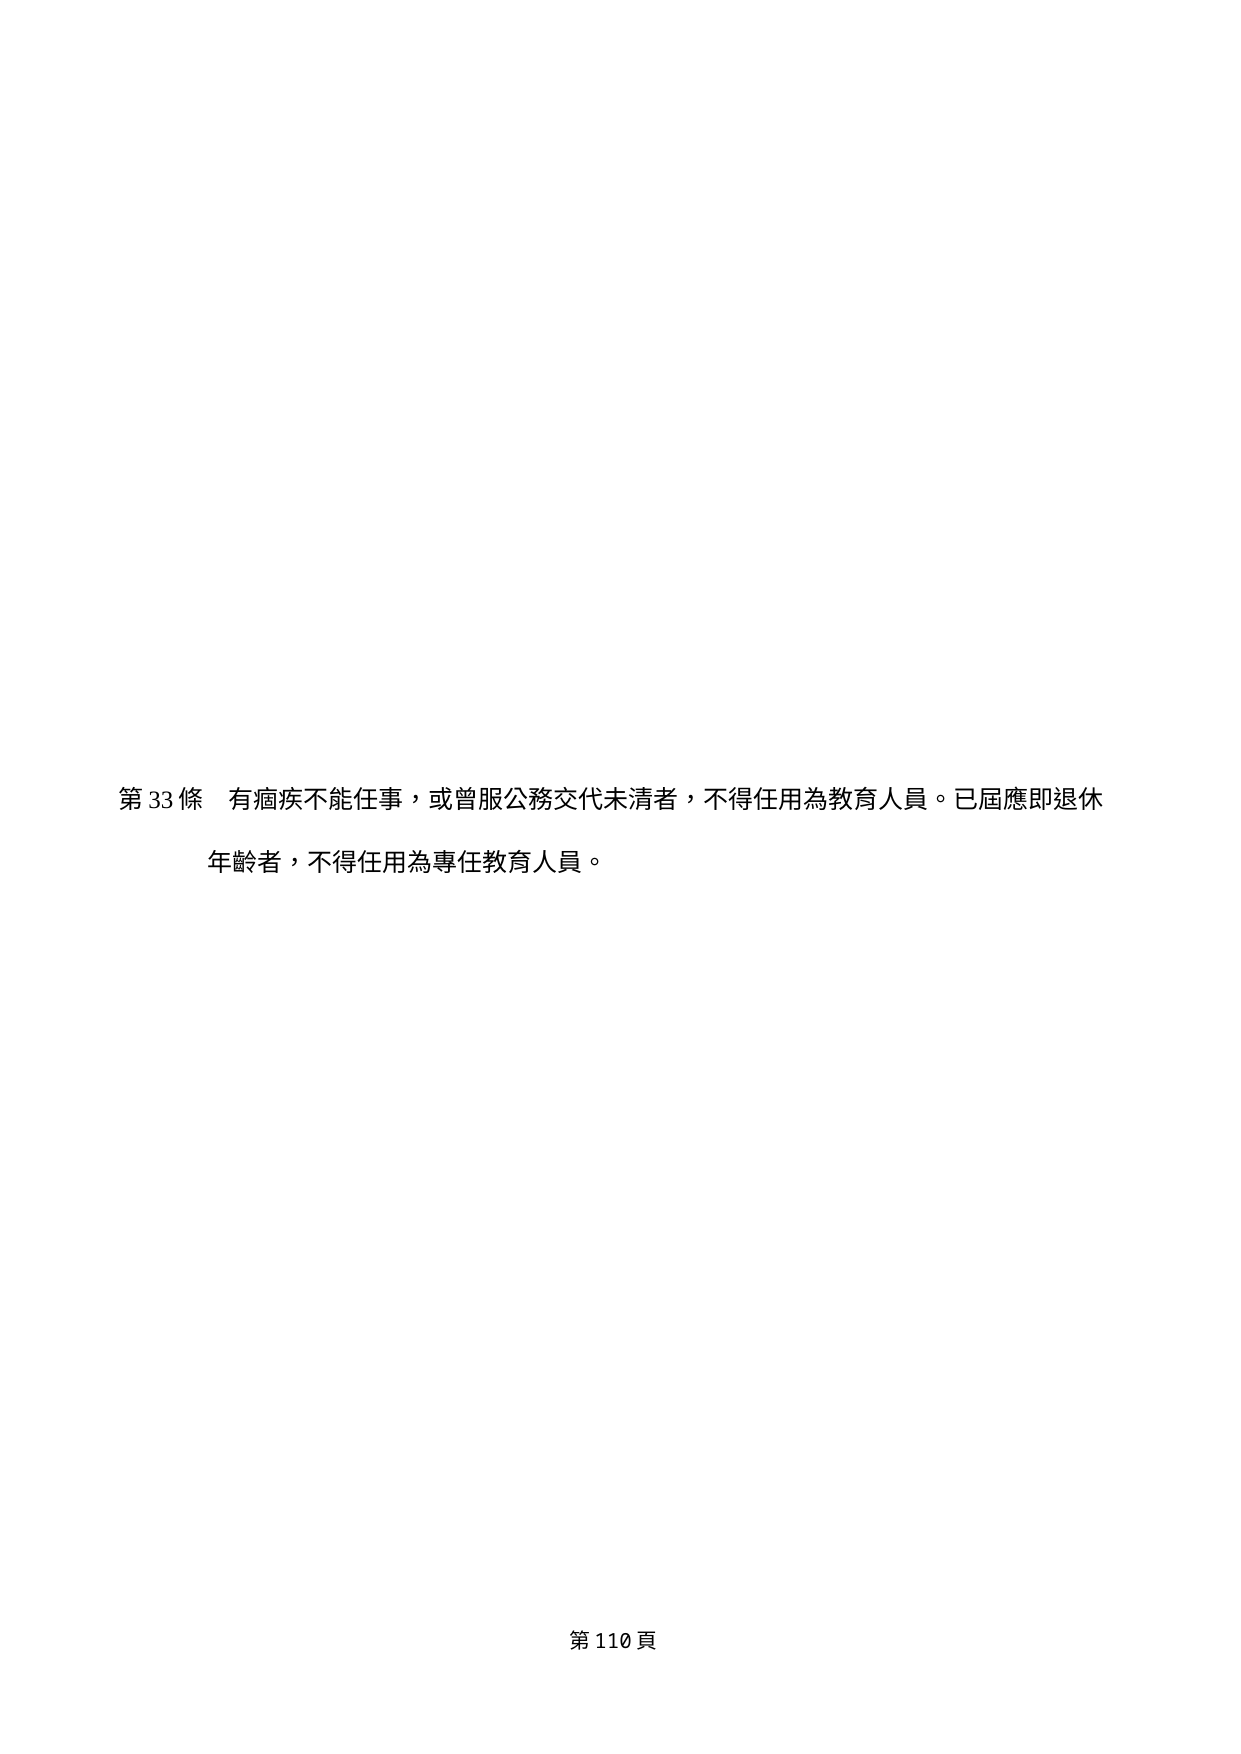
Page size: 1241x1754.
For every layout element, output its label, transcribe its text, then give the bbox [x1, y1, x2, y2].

text 第33條 有痼疾不能任事，或曾服公務交代未清者，不得任用為教育人員。已屆應即退休年齡者，不得任用為專任教育人員。 [118, 756, 1107, 881]
